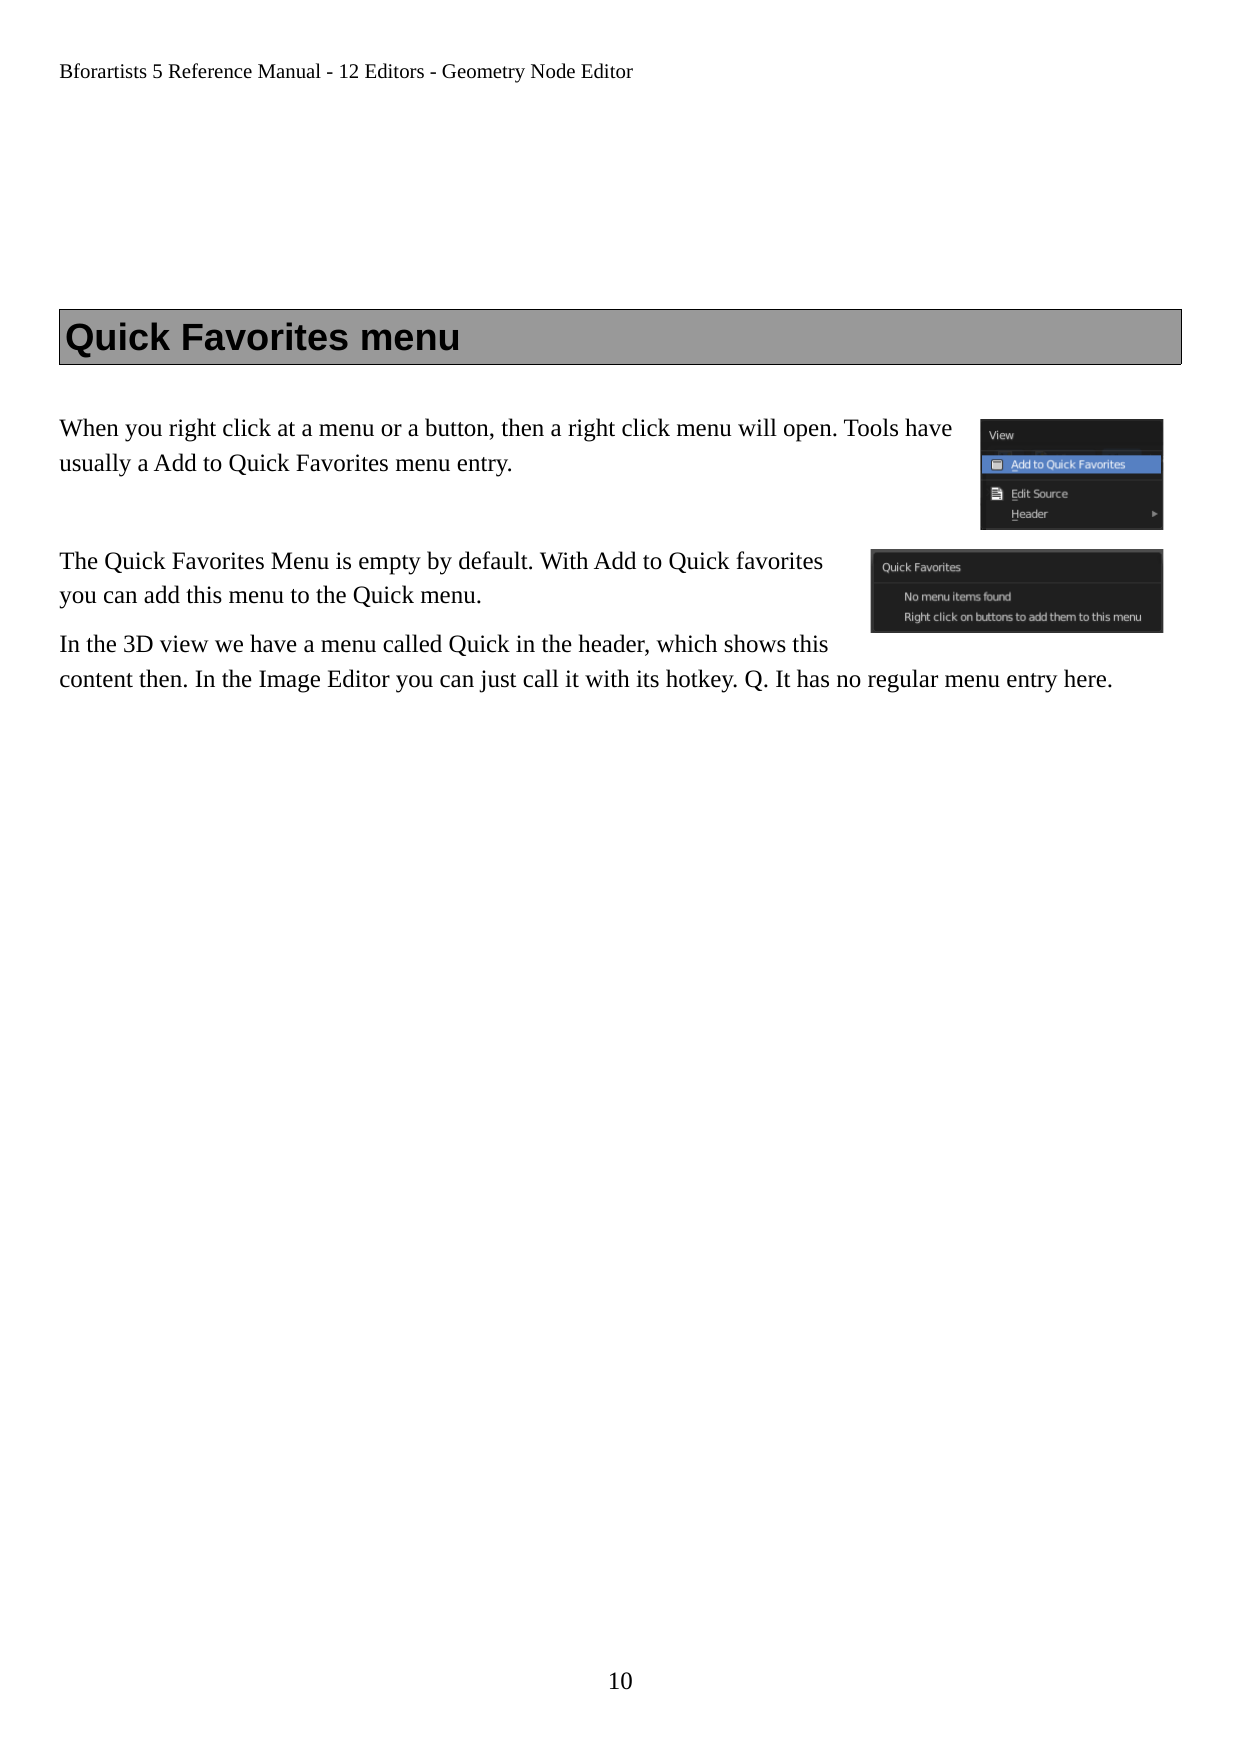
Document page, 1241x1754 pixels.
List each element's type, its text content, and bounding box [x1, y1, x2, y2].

text In the 3D view we have a menu called Quick in the header, which shows this content then. In the Image Editor you can just call it with its hotkey. Q. It has no regular menu entry here. [59, 629, 1181, 693]
text The Quick Favorites Menu is empty by default. With Add to Quick favorites you can add this menu to the Quick menu. [59, 546, 1181, 609]
table_header Quick Favorites menu [60, 310, 1181, 364]
text When you right click at a menu or a button, then a right click menu will open. Tools have usually a Add to Quick Favorites menu entry. [59, 413, 1181, 476]
picture [980, 419, 1164, 530]
picture [870, 549, 1164, 633]
